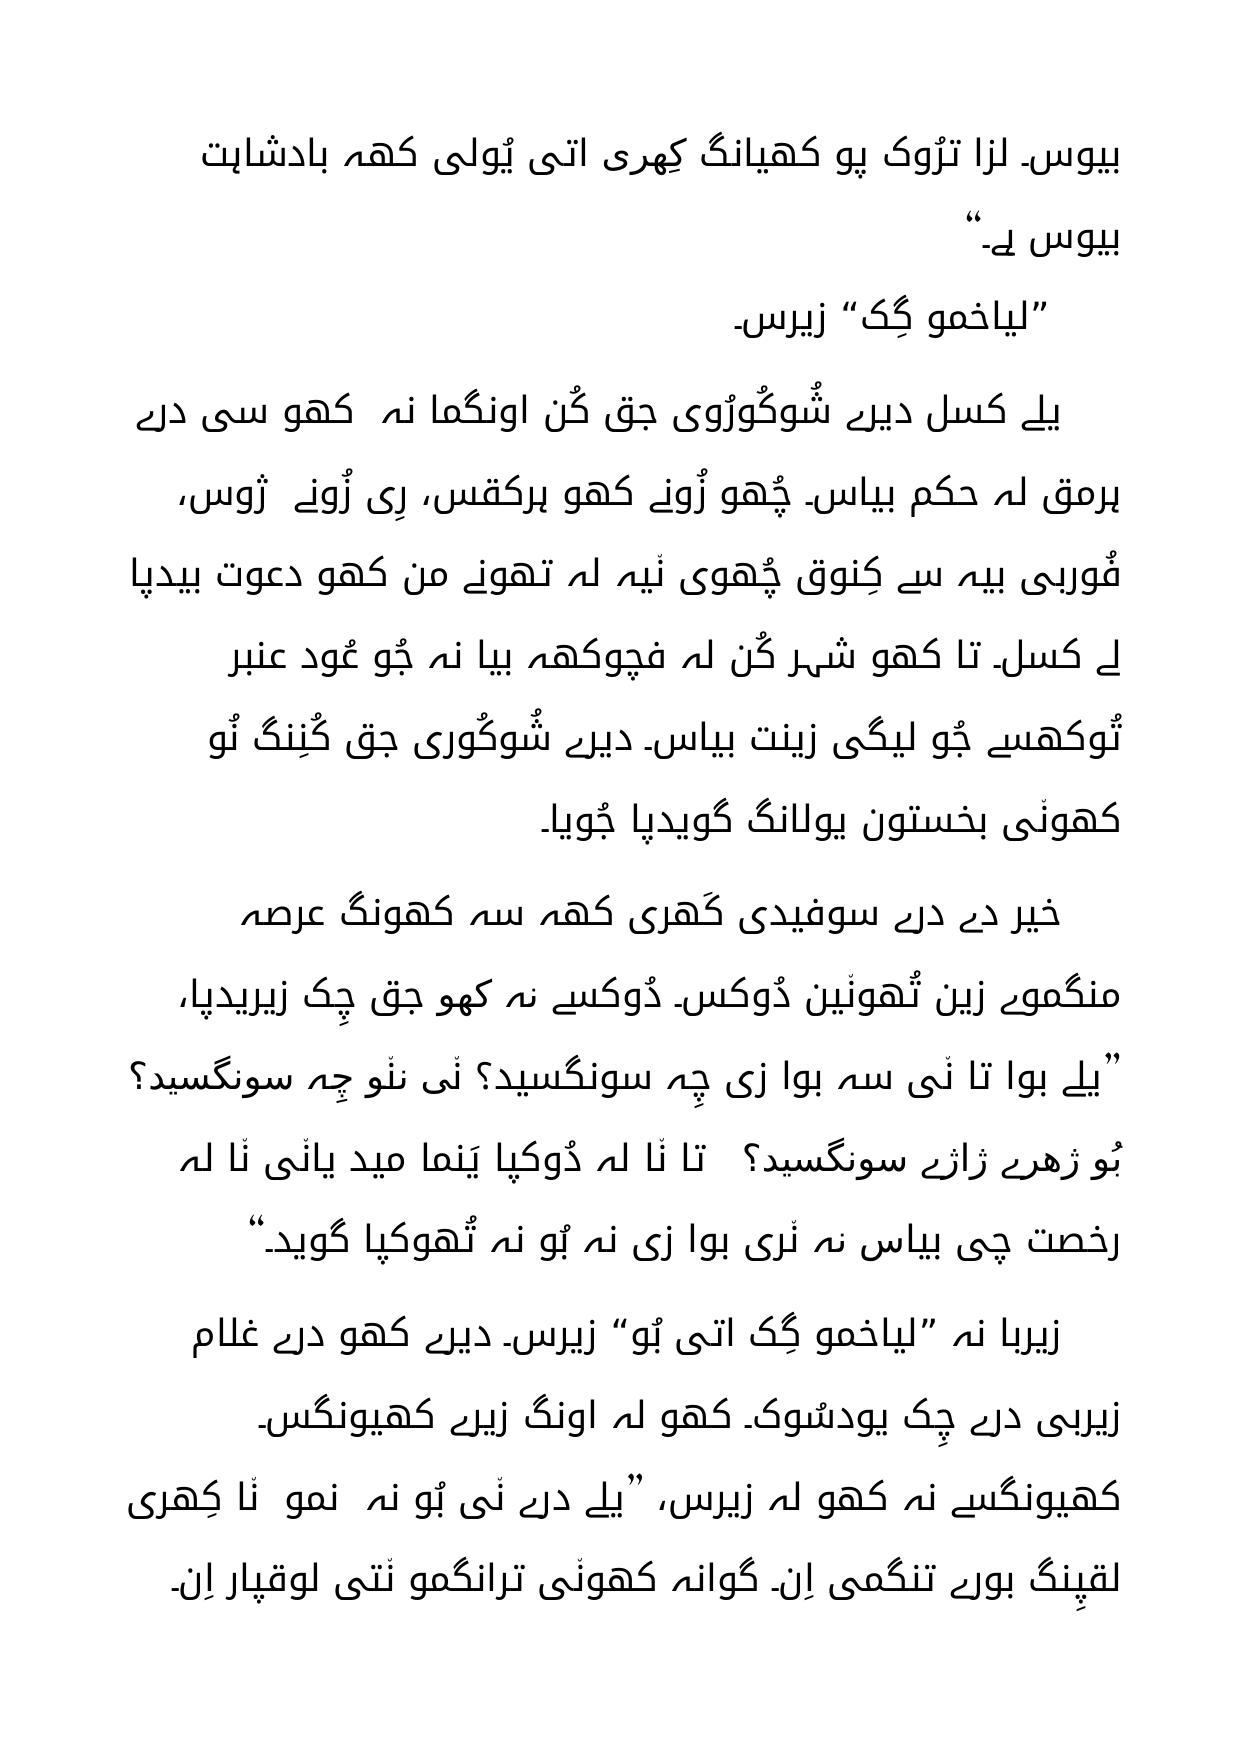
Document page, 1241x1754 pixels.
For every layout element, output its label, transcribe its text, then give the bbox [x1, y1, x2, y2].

text بیوس۔ لزا ترُوک پو کھیانگ کِھری اتی یُولی کھہ بادشاہت بیوس ہے۔“ [118, 118, 1122, 271]
text خیر دے درے سوفیدی کَھری کھہ سہ کھونگ عرصہ منگموے زین تُھون٘ین دُوکس۔ دُوکسے نہ کھو جق چِک زیریدپا، ”یلے بوا تا ن٘ی سہ بوا زی چِہ سونگسید؟ ن٘ی نن٘و چِہ سونگسید؟ بُو ژھرے ژاژے سونگسید؟ تا ن٘ا لہ دُوکپا یَنما مید یان٘ی ن٘ا لہ رخصت چی بیاس نہ ن٘ری بوا زی نہ بُو نہ تُھوکپا گوید۔“ [118, 878, 1122, 1276]
text ”لیاخمو گِک“ زیرس۔ [118, 282, 1122, 353]
text زیربا نہ ”لیاخمو گِک اتی بُو“ زیرس۔ دیرے کھو درے غلام زیربی درے چِک یودسُوک۔ کھو لہ اونگ زیرے کھیونگس۔ کھیونگسے نہ کھو لہ زیرس، ”یلے درے ن٘ی بُو نہ نمو ن٘ا کِھری لقپِنگ بورے تنگمی اِن۔ گوانہ کھون٘ی ترانگمو ن٘تی لوقپار اِن۔ [118, 1298, 1122, 1615]
text یلے کسل دیرے شُوکُورُوی جق کُن اونگما نہ کھو سی درے ہرمق لہ حکم بیاس۔ چُھو زُونے کھو ہرکقس، رِی زُونے ژوس، فُوربی بیہ سے کِنوق چُھوی ن٘یہ لہ تھونے من کھو دعوت بیدپا لے کسل۔ تا کھو شہر کُن لہ فچوکھہ بیا نہ جُو عُود عنبر تُوکھسے جُو لیگی زینت بیاس۔ دیرے شُوکُوری جق کُنِنگ نُو کھون٘ی بخستون یولانگ گویدپا جُویا۔ [118, 375, 1122, 855]
